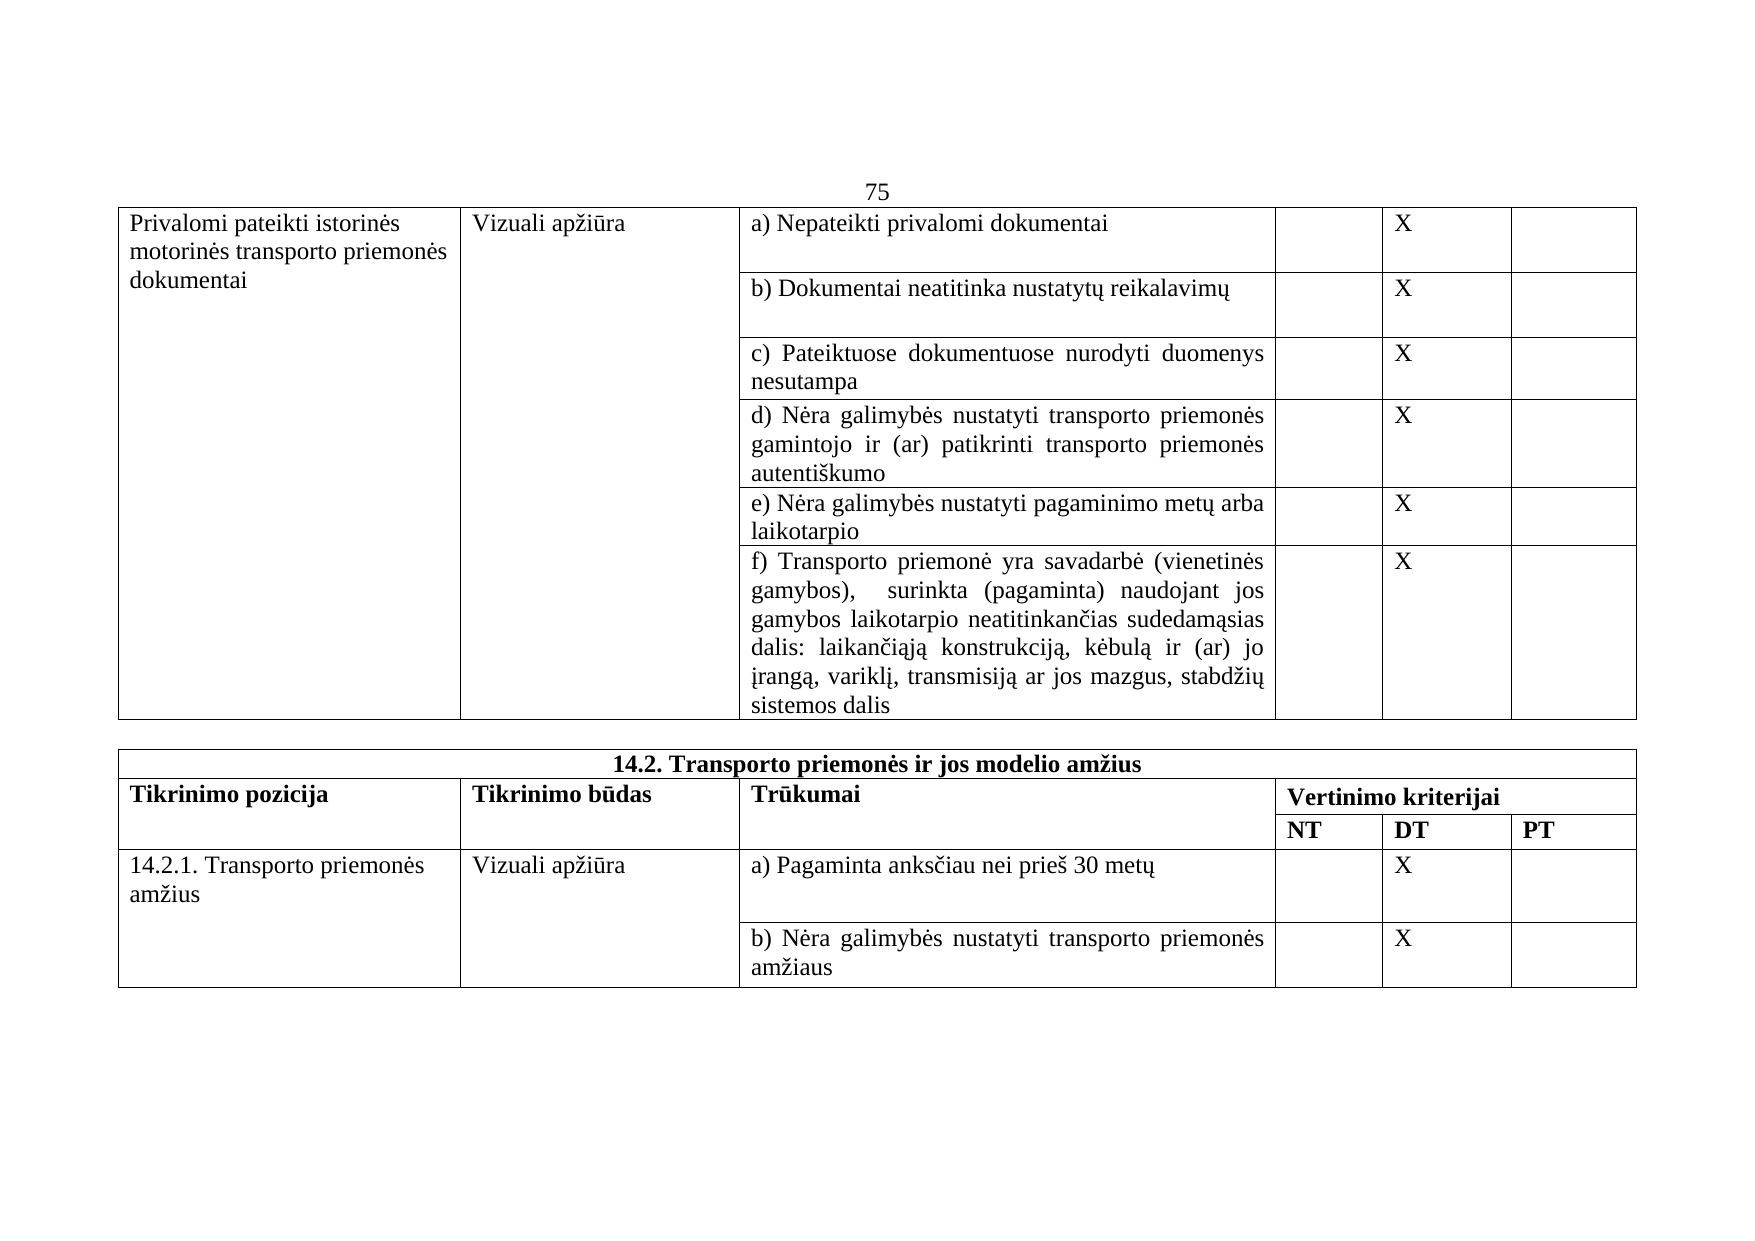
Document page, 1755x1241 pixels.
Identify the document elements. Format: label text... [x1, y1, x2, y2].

table_cell [1512, 208, 1636, 272]
table_cell X [1383, 850, 1511, 922]
table_cell f) Transporto priemonė yra savadarbė (vienetinės gamybos), surinkta (pagaminta) naudojant jos gamybos laikotarpio neatitinkančias sudedamąsias dalis: laikančiąją konstrukciją, kėbulą ir (ar) jo įrangą, variklį, transmisiją ar jos mazgus, stabdžių sistemos dalis [740, 546, 1275, 719]
table_cell X [1383, 923, 1511, 987]
table_cell X [1383, 546, 1511, 719]
table_cell Privalomi pateikti istorinės motorinės transporto priemonės dokumentai [119, 208, 460, 719]
table_cell [1276, 850, 1382, 922]
table_cell [1512, 923, 1636, 987]
table_cell [1276, 923, 1382, 987]
table_cell X [1383, 488, 1511, 545]
table_cell 14.2.1. Transporto priemonės amžius [119, 850, 460, 987]
table_cell [1276, 338, 1382, 399]
table_cell X [1383, 208, 1511, 272]
table_cell [1276, 488, 1382, 545]
table_cell [1512, 338, 1636, 399]
table_cell [1512, 850, 1636, 922]
table_cell X [1383, 338, 1511, 399]
table_cell [1276, 400, 1382, 487]
table_cell [1512, 400, 1636, 487]
table_cell NT [1276, 815, 1382, 849]
table_cell [1512, 546, 1636, 719]
table_cell b) Dokumentai neatitinka nustatytų reikalavimų [740, 273, 1275, 337]
table_cell Vertinimo kriterijai [1276, 779, 1636, 814]
table_cell d) Nėra galimybės nustatyti transporto priemonės gamintojo ir (ar) patikrinti transporto priemonės autentiškumo [740, 400, 1275, 487]
table_header 14.2. Transporto priemonės ir jos modelio amžius [119, 750, 1636, 778]
table_cell e) Nėra galimybės nustatyti pagaminimo metų arba laikotarpio [740, 488, 1275, 545]
table_cell c) Pateiktuose dokumentuose nurodyti duomenys nesutampa [740, 338, 1275, 399]
table_cell a) Pagaminta anksčiau nei prieš 30 metų [740, 850, 1275, 922]
table_cell Tikrinimo būdas [461, 779, 739, 849]
table_cell [1512, 488, 1636, 545]
table_cell [1276, 208, 1382, 272]
table_cell Vizuali apžiūra [461, 208, 739, 719]
table_cell DT [1383, 815, 1511, 849]
table_cell X [1383, 273, 1511, 337]
table_cell Tikrinimo pozicija [119, 779, 460, 849]
table_cell Trūkumai [740, 779, 1275, 849]
table_cell X [1383, 400, 1511, 487]
table_cell a) Nepateikti privalomi dokumentai [740, 208, 1275, 272]
table_cell [1276, 273, 1382, 337]
table_cell Vizuali apžiūra [461, 850, 739, 987]
table_cell [1276, 546, 1382, 719]
table_cell b) Nėra galimybės nustatyti transporto priemonės amžiaus [740, 923, 1275, 987]
table_cell [1512, 273, 1636, 337]
table_cell PT [1512, 815, 1636, 849]
